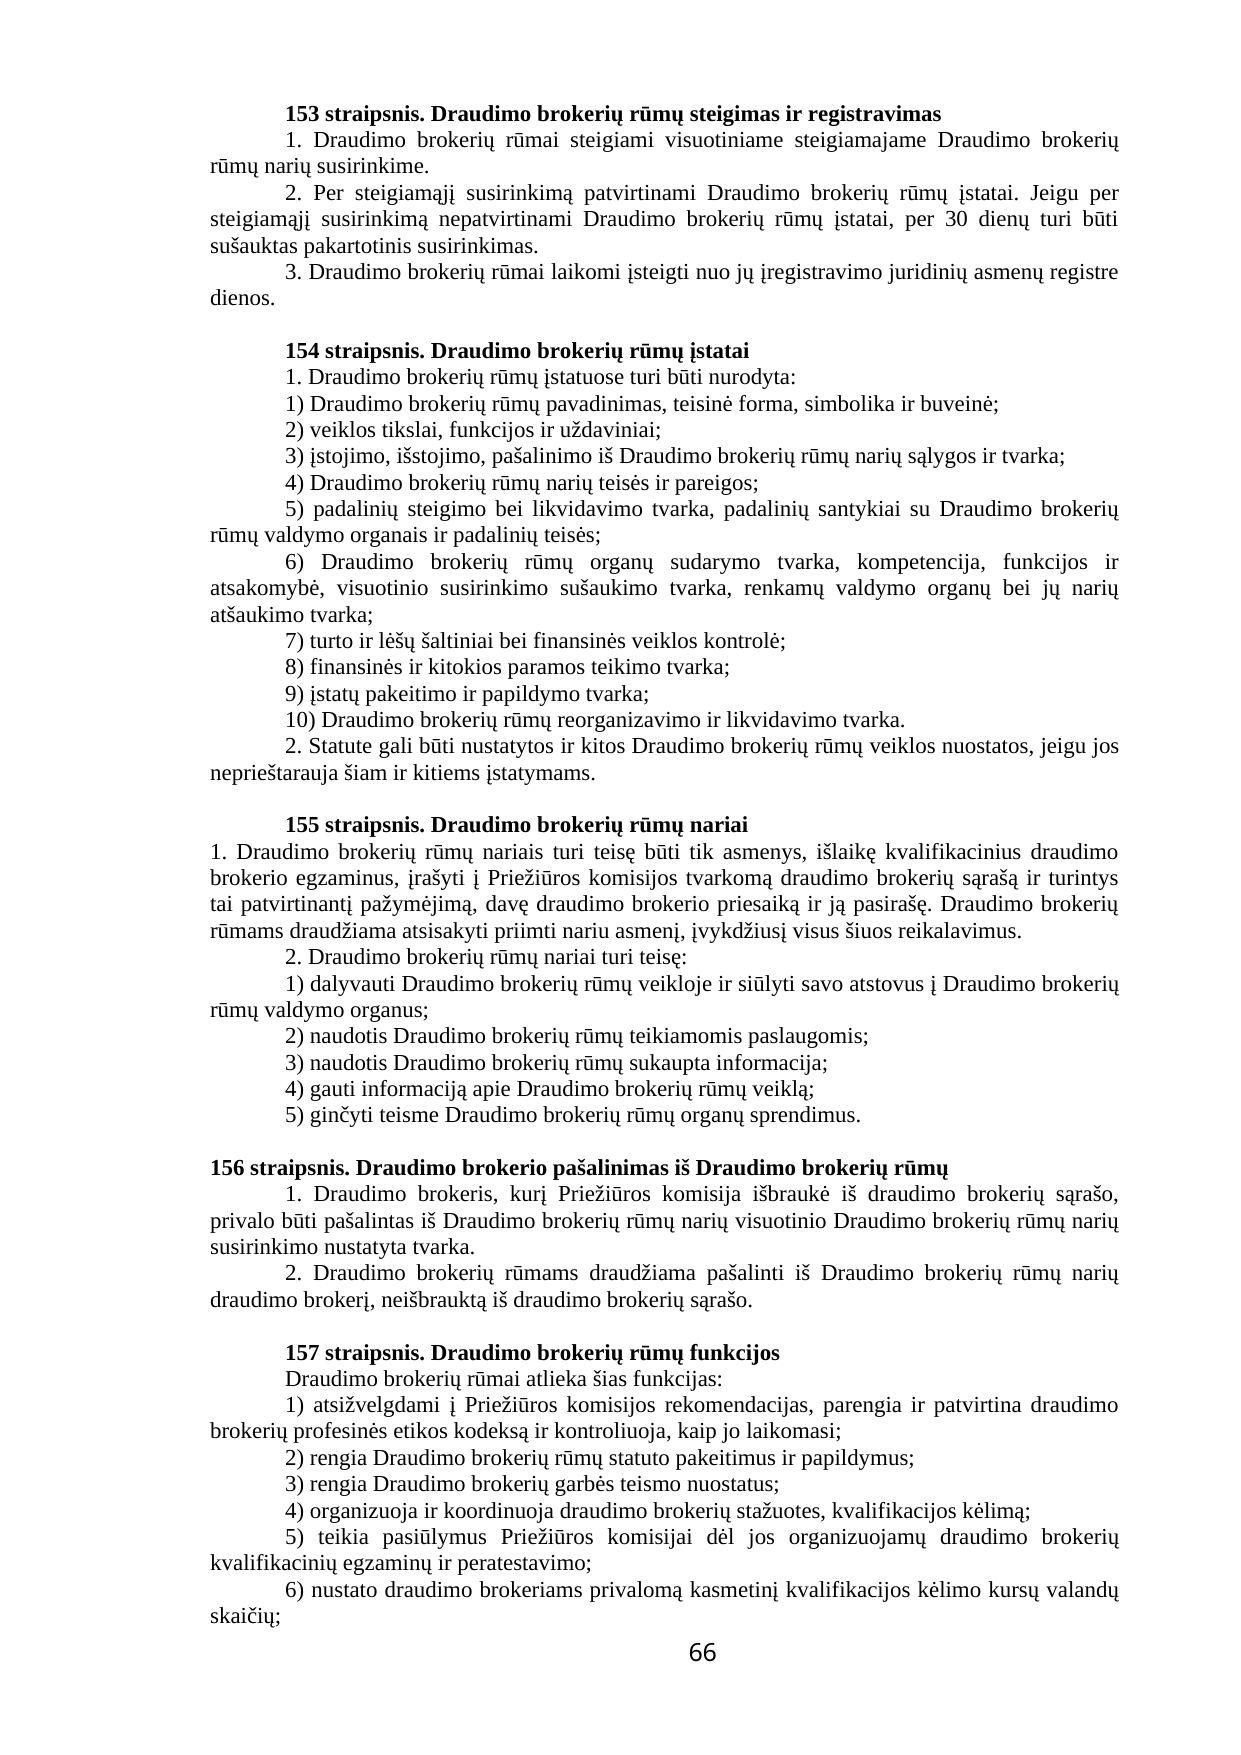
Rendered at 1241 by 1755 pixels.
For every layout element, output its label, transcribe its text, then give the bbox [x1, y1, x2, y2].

text 2. Draudimo brokerių rūmų nariai turi teisę: [210, 943, 1120, 969]
text 3) rengia Draudimo brokerių garbės teismo nuostatus; [210, 1470, 1120, 1497]
text 2. Draudimo brokerių rūmams draudžiama pašalinti iš Draudimo brokerių rūmų narių draudimo brokerį, neišbrauktą iš draudimo brokerių sąrašo. [210, 1259, 1120, 1312]
text 4) Draudimo brokerių rūmų narių teisės ir pareigos; [210, 469, 1120, 495]
text 2) naudotis Draudimo brokerių rūmų teikiamomis paslaugomis; [210, 1022, 1120, 1049]
text 157 straipsnis. Draudimo brokerių rūmų funkcijos [210, 1338, 1120, 1365]
text 154 straipsnis. Draudimo brokerių rūmų įstatai [210, 337, 1120, 363]
text 8) finansinės ir kitokios paramos teikimo tvarka; [210, 653, 1120, 680]
text 1) Draudimo brokerių rūmų pavadinimas, teisinė forma, simbolika ir buveinė; [210, 390, 1120, 416]
text 2. Per steigiamąjį susirinkimą patvirtinami Draudimo brokerių rūmų įstatai. Jeigu per steigiamąjį susirinkimą nepatvirtinami Draudimo brokerių rūmų įstatai, per 30 dienų turi būti sušauktas pakartotinis susirinkimas. [210, 179, 1120, 258]
text 2) veiklos tikslai, funkcijos ir uždaviniai; [210, 416, 1120, 442]
subtitle 2. Statute gali būti nustatytos ir kitos Draudimo brokerių rūmų veiklos nuostatos, jeigu jos neprieštarauja šiam ir kitiems įstatymams. [210, 732, 1120, 785]
text 2) rengia Draudimo brokerių rūmų statuto pakeitimus ir papildymus; [210, 1444, 1120, 1470]
text 1) dalyvauti Draudimo brokerių rūmų veikloje ir siūlyti savo atstovus į Draudimo brokerių rūmų valdymo organus; [210, 969, 1120, 1022]
text 1. Draudimo brokerių rūmai steigiami visuotiniame steigiamajame Draudimo brokerių rūmų narių susirinkime. [210, 126, 1120, 179]
text 1. Draudimo brokeris, kurį Priežiūros komisija išbraukė iš draudimo brokerių sąrašo, privalo būti pašalintas iš Draudimo brokerių rūmų narių visuotinio Draudimo brokerių rūmų narių susirinkimo nustatyta tvarka. [210, 1180, 1120, 1259]
text 1) atsižvelgdami į Priežiūros komisijos rekomendacijas, parengia ir patvirtina draudimo brokerių profesinės etikos kodeksą ir kontroliuoja, kaip jo laikomasi; [210, 1391, 1120, 1444]
text Draudimo brokerių rūmai atlieka šias funkcijas: [210, 1365, 1120, 1391]
text 155 straipsnis. Draudimo brokerių rūmų nariai [210, 811, 1120, 838]
text 153 straipsnis. Draudimo brokerių rūmų steigimas ir registravimas [210, 100, 1120, 126]
text 156 straipsnis. Draudimo brokerio pašalinimas iš Draudimo brokerių rūmų [210, 1154, 1120, 1180]
subtitle 1. Draudimo brokerių rūmų įstatuose turi būti nurodyta: [210, 363, 1120, 390]
text 5) teikia pasiūlymus Priežiūros komisijai dėl jos organizuojamų draudimo brokerių kvalifikacinių egzaminų ir peratestavimo; [210, 1523, 1120, 1576]
text 3) naudotis Draudimo brokerių rūmų sukaupta informacija; [210, 1049, 1120, 1075]
text 3. Draudimo brokerių rūmai laikomi įsteigti nuo jų įregistravimo juridinių asmenų registre dienos. [210, 258, 1120, 311]
text 6) Draudimo brokerių rūmų organų sudarymo tvarka, kompetencija, funkcijos ir atsakomybė, visuotinio susirinkimo sušaukimo tvarka, renkamų valdymo organų bei jų narių atšaukimo tvarka; [210, 548, 1120, 627]
text 7) turto ir lėšų šaltiniai bei finansinės veiklos kontrolė; [210, 627, 1120, 653]
text 5) ginčyti teisme Draudimo brokerių rūmų organų sprendimus. [210, 1101, 1120, 1128]
text 6) nustato draudimo brokeriams privalomą kasmetinį kvalifikacijos kėlimo kursų valandų skaičių; [210, 1576, 1120, 1628]
text 9) įstatų pakeitimo ir papildymo tvarka; [210, 680, 1120, 706]
text 3) įstojimo, išstojimo, pašalinimo iš Draudimo brokerių rūmų narių sąlygos ir tvarka; [210, 442, 1120, 469]
text 5) padalinių steigimo bei likvidavimo tvarka, padalinių santykiai su Draudimo brokerių rūmų valdymo organais ir padalinių teisės; [210, 495, 1120, 548]
text 1. Draudimo brokerių rūmų nariais turi teisę būti tik asmenys, išlaikę kvalifikacinius draudimo brokerio egzaminus, įrašyti į Priežiūros komisijos tvarkomą draudimo brokerių sąrašą ir turintys tai patvirtinantį pažymėjimą, davę draudimo brokerio priesaiką ir ją pasirašę. Draudimo brokerių rūmams draudžiama atsisakyti priimti nariu asmenį, įvykdžiusį visus šiuos reikalavimus. [210, 838, 1120, 943]
text 10) Draudimo brokerių rūmų reorganizavimo ir likvidavimo tvarka. [210, 706, 1120, 732]
text 4) organizuoja ir koordinuoja draudimo brokerių stažuotes, kvalifikacijos kėlimą; [210, 1497, 1120, 1523]
text 4) gauti informaciją apie Draudimo brokerių rūmų veiklą; [210, 1075, 1120, 1101]
